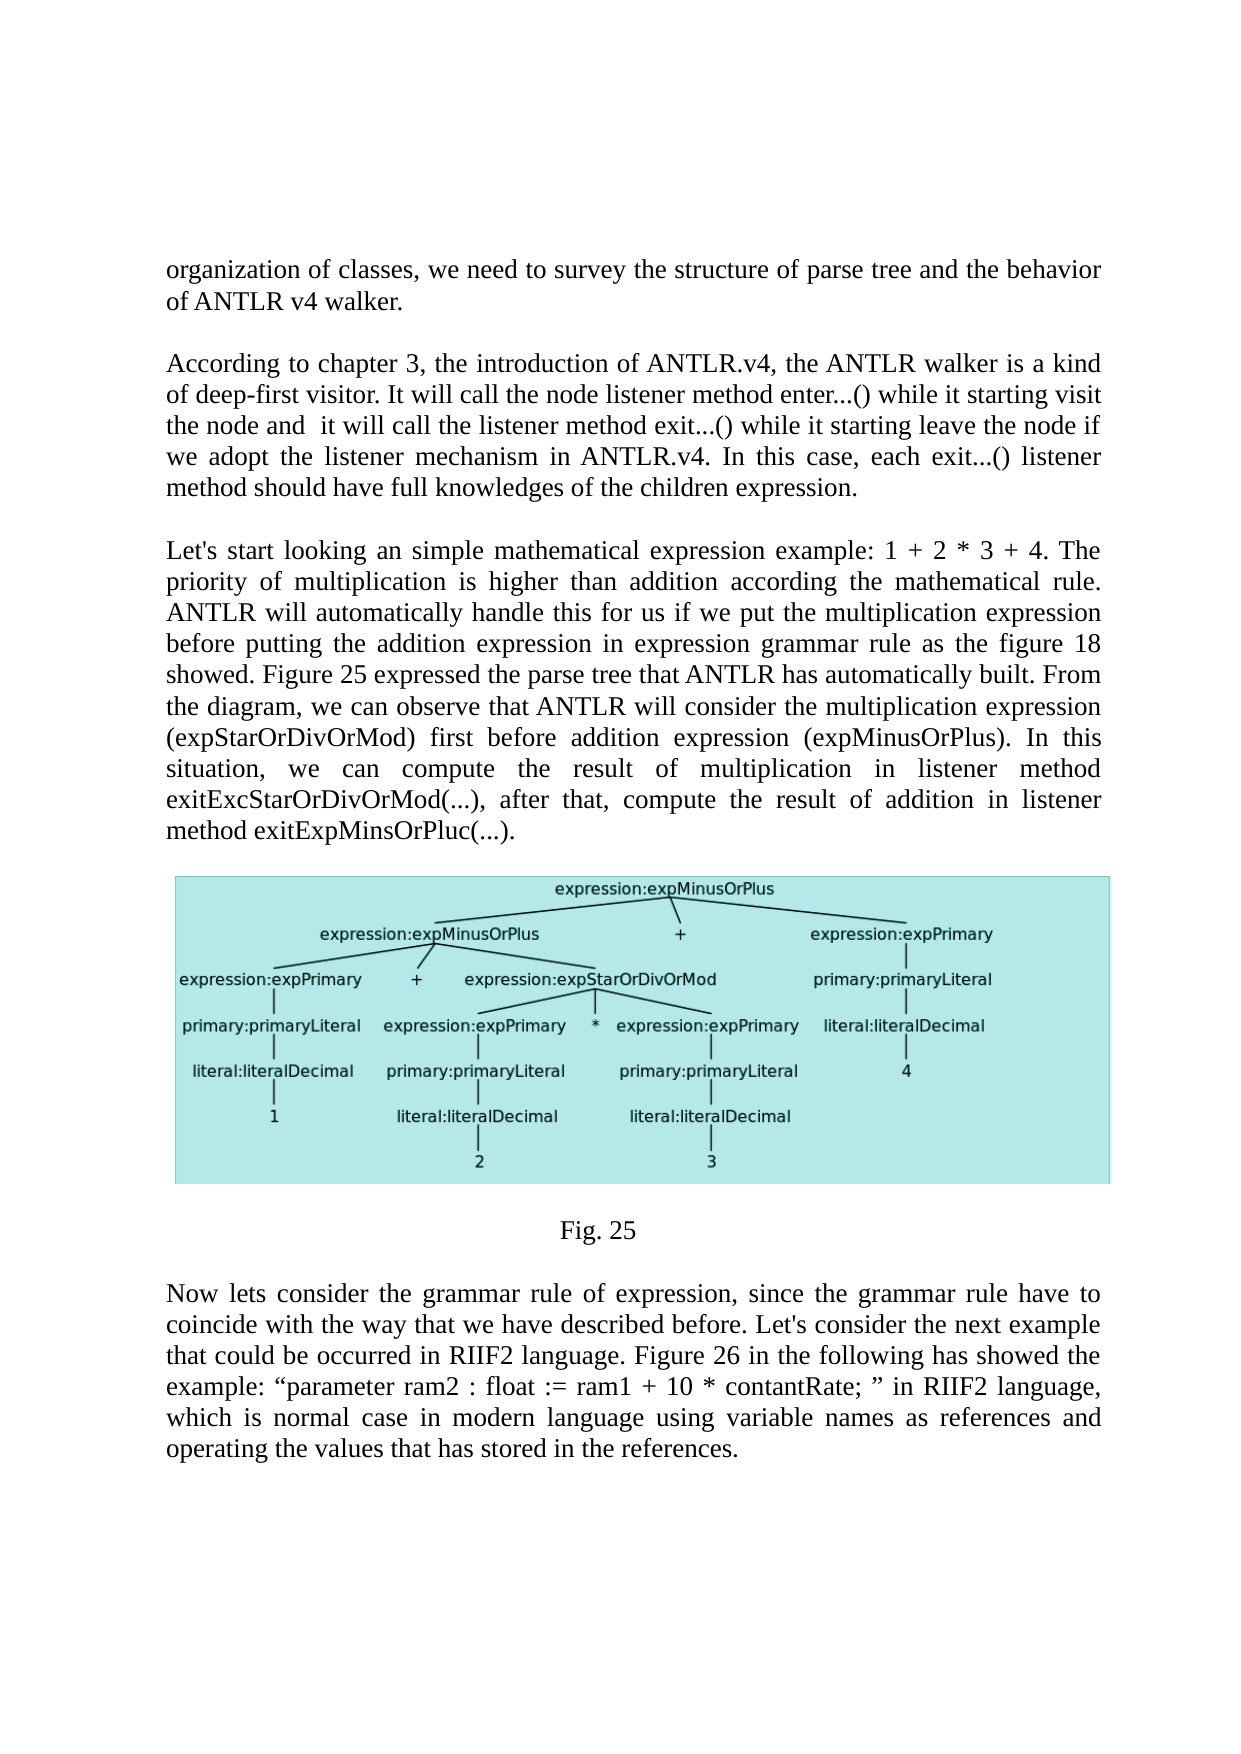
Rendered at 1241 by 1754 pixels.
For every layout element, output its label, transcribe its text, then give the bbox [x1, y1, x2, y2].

text organization of classes, we need to survey the structure of parse tree and the behavior of ANTLR v4 walker. [166, 253, 1103, 316]
text Let's start looking an simple mathematical expression example: 1 + 2 * 3 + 4. The priority of multiplication is higher than addition according the mathematical rule. ANTLR will automatically handle this for us if we put the multiplication expression before putting the addition expression in expression grammar rule as the figure 18 showed. Figure 25 expressed the parse tree that ANTLR has automatically built. From the diagram, we can observe that ANTLR will consider the multiplication expression (expStarOrDivOrMod) first before addition expression (expMinusOrPlus). In this situation, we can compute the result of multiplication in listener method exitExcStarOrDivOrMod(...), after that, compute the result of addition in listener method exitExpMinsOrPluc(...). [166, 534, 1103, 845]
text Fig. 25 [166, 1214, 1103, 1246]
text Now lets consider the grammar rule of expression, since the grammar rule have to coincide with the way that we have described before. Let's consider the next example that could be occurred in RIIF2 language. Figure 26 in the following has showed the example: “parameter ram2 : float := ram1 + 10 * contantRate; ” in RIIF2 language, which is normal case in modern language using variable names as references and operating the values that has stored in the references. [166, 1277, 1103, 1463]
text According to chapter 3, the introduction of ANTLR.v4, the ANTLR walker is a kind of deep-first visitor. It will call the node listener method enter...() while it starting visit the node and it will call the listener method exit...() while it starting leave the node if we adopt the listener mechanism in ANTLR.v4. In this case, each exit...() listener method should have full knowledges of the children expression. [166, 347, 1103, 503]
picture [175, 876, 1112, 1184]
